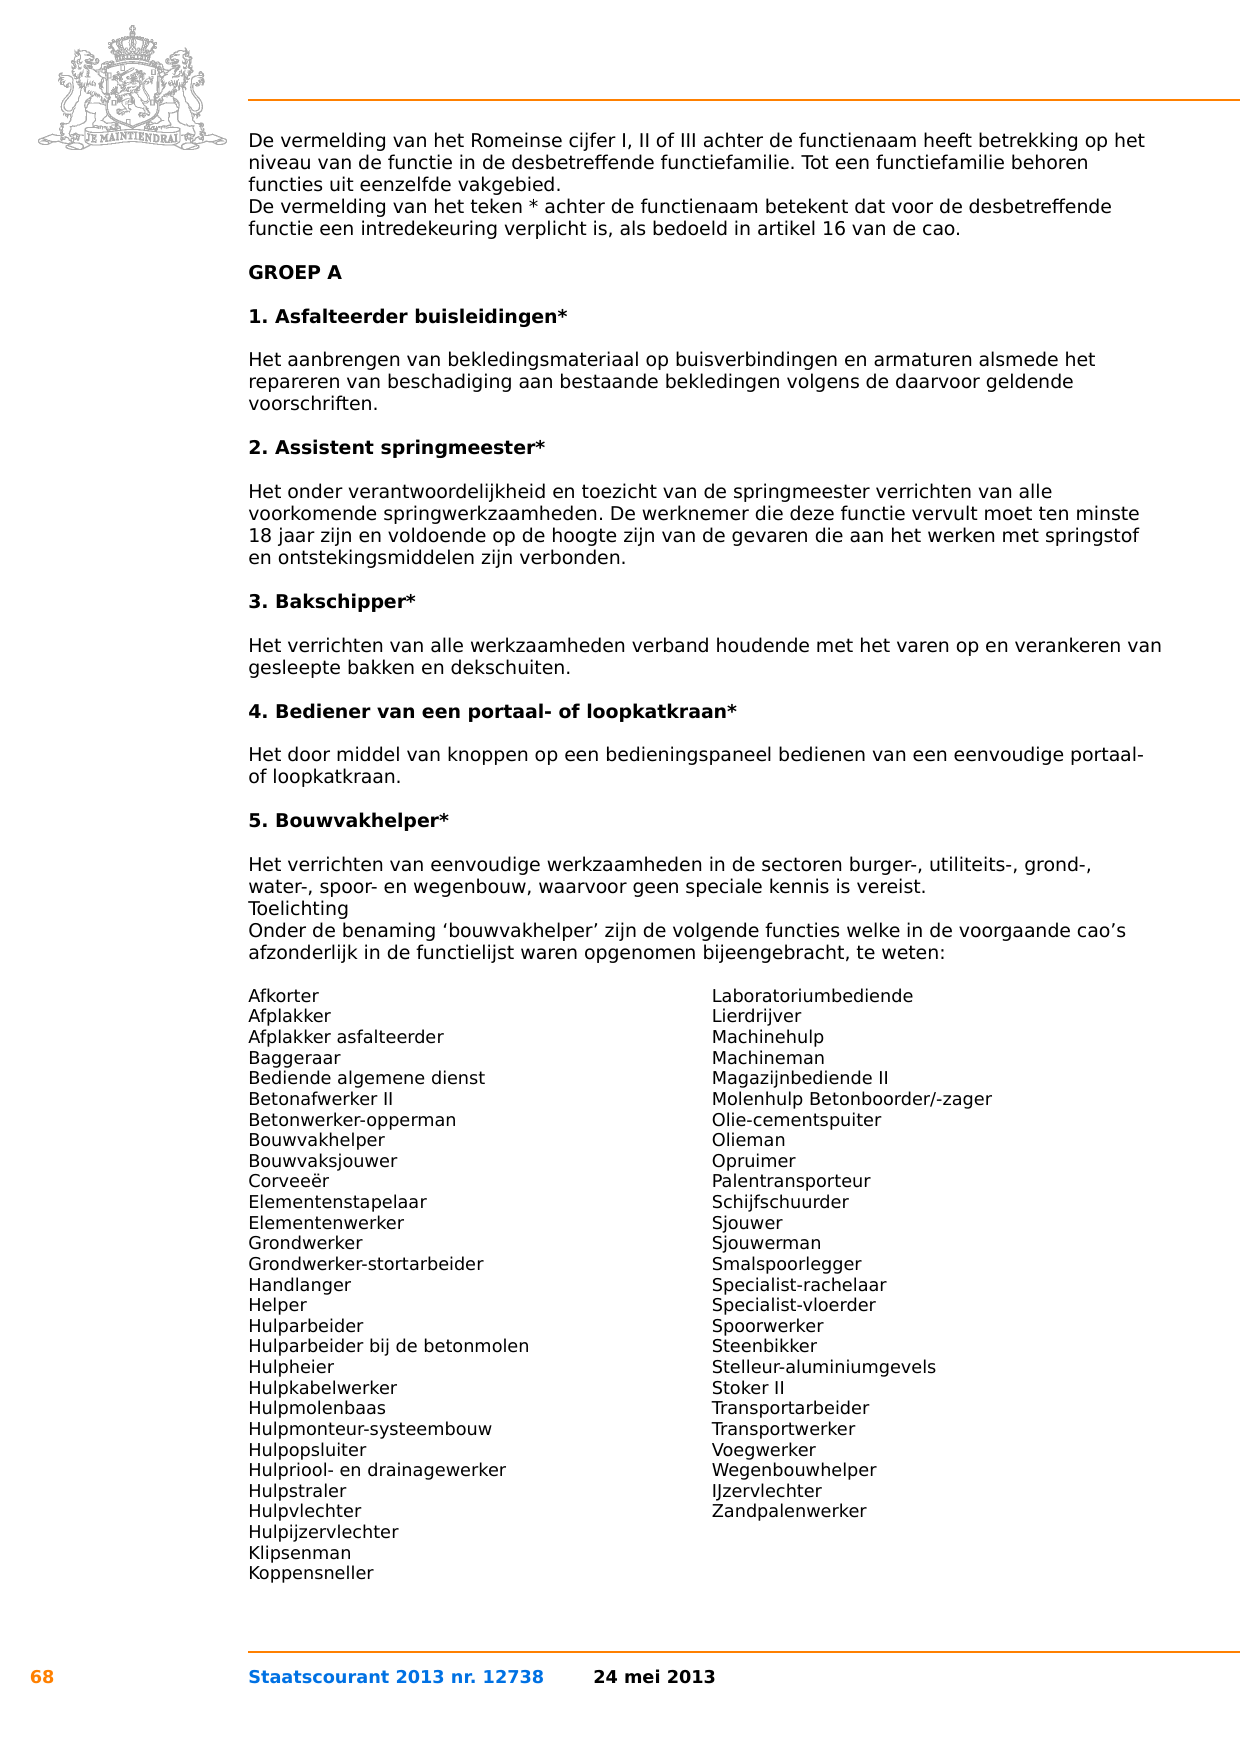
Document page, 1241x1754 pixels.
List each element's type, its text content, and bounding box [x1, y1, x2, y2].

table_cell Specialist-rachelaar [706, 1275, 1163, 1295]
table_cell Voegwerker [706, 1440, 1163, 1460]
table_cell Smalspoorlegger [706, 1254, 1163, 1274]
table_cell Schijfschuurder [706, 1192, 1163, 1213]
table_cell Grondwerker-stortarbeider [248, 1254, 706, 1274]
picture [38, 25, 227, 150]
table_cell [706, 1522, 1163, 1543]
text Het aanbrengen van bekledingsmateriaal op buisverbindingen en armaturen alsmede het repareren van beschadiging aan bestaande bekledingen volgens de daarvoor geldende voorschriften. [248, 349, 1163, 415]
table_cell Elementenstapelaar [248, 1192, 706, 1213]
table_cell [706, 1563, 1163, 1584]
table_header Laboratoriumbediende [706, 986, 1163, 1006]
table_cell Hulpstraler [248, 1481, 706, 1501]
table_cell Hulpvlechter [248, 1501, 706, 1522]
table_cell Hulpijzervlechter [248, 1522, 706, 1543]
table_cell Hulpriool- en drainagewerker [248, 1460, 706, 1481]
table_cell Bouwvaksjouwer [248, 1151, 706, 1171]
table_cell [706, 1543, 1163, 1563]
table_cell Afplakker [248, 1006, 706, 1027]
table_cell Hulpmolenbaas [248, 1398, 706, 1419]
text Het verrichten van alle werkzaamheden verband houdende met het varen op en verankeren van gesleepte bakken en dekschuiten. [248, 635, 1163, 679]
table_cell Machinehulp [706, 1027, 1163, 1048]
table_cell Machineman [706, 1048, 1163, 1068]
table_cell Sjouwer [706, 1213, 1163, 1233]
table_cell Afplakker asfalteerder [248, 1027, 706, 1048]
table_cell Bouwvakhelper [248, 1130, 706, 1151]
table_cell Hulparbeider [248, 1316, 706, 1336]
table_cell Wegenbouwhelper [706, 1460, 1163, 1481]
table_cell Hulparbeider bij de betonmolen [248, 1336, 706, 1357]
table_cell Lierdrijver [706, 1006, 1163, 1027]
text Het verrichten van eenvoudige werkzaamheden in de sectoren burger-, utiliteits-, grond-, water-, spoor- en wegenbouw, waarvoor geen speciale kennis is vereist. [248, 854, 1163, 898]
table_cell Zandpalenwerker [706, 1501, 1163, 1522]
table_header Afkorter [248, 986, 706, 1006]
subtitle GROEP A [248, 262, 1163, 284]
table_cell Handlanger [248, 1275, 706, 1295]
table_cell Bediende algemene dienst [248, 1068, 706, 1089]
table_cell Hulpmonteur-systeembouw [248, 1419, 706, 1439]
table_cell Stelleur-aluminiumgevels [706, 1357, 1163, 1378]
table_cell Helper [248, 1295, 706, 1316]
table_cell Betonwerker-opperman [248, 1110, 706, 1130]
table_cell Sjouwerman [706, 1233, 1163, 1254]
table_cell Spoorwerker [706, 1316, 1163, 1336]
table_cell IJzervlechter [706, 1481, 1163, 1501]
table_cell Klipsenman [248, 1543, 706, 1563]
table_cell Baggeraar [248, 1048, 706, 1068]
table_cell Grondwerker [248, 1233, 706, 1254]
table_cell Magazijnbediende II [706, 1068, 1163, 1089]
text Toelichting [248, 898, 1163, 920]
table_cell Koppensneller [248, 1563, 706, 1584]
subtitle 4. Bediener van een portaal- of loopkatkraan* [248, 701, 1163, 722]
table_cell Transportwerker [706, 1419, 1163, 1439]
table_cell Molenhulp Betonboorder/-zager [706, 1089, 1163, 1109]
table_cell Steenbikker [706, 1336, 1163, 1357]
table_cell Corveeër [248, 1171, 706, 1192]
text De vermelding van het teken * achter de functienaam betekent dat voor de desbetreffende functie een intredekeuring verplicht is, als bedoeld in artikel 16 van de cao. [248, 196, 1163, 240]
table_cell Olie-cementspuiter [706, 1110, 1163, 1130]
table_cell Transportarbeider [706, 1398, 1163, 1419]
text Het door middel van knoppen op een bedieningspaneel bedienen van een eenvoudige portaal- of loopkatkraan. [248, 744, 1163, 788]
subtitle 3. Bakschipper* [248, 591, 1163, 613]
table_cell Hulpheier [248, 1357, 706, 1378]
table_cell Elementenwerker [248, 1213, 706, 1233]
text Het onder verantwoordelijkheid en toezicht van de springmeester verrichten van alle voorkomende springwerkzaamheden. De werknemer die deze functie vervult moet ten minste 18 jaar zijn en voldoende op de hoogte zijn van de gevaren die aan het werken met springstof en ontstekingsmiddelen zijn verbonden. [248, 481, 1163, 569]
table_cell Stoker II [706, 1378, 1163, 1398]
table_cell Palentransporteur [706, 1171, 1163, 1192]
subtitle 2. Assistent springmeester* [248, 437, 1163, 459]
table_cell Hulpkabelwerker [248, 1378, 706, 1398]
table_cell Specialist-vloerder [706, 1295, 1163, 1316]
table_cell Opruimer [706, 1151, 1163, 1171]
table_cell Betonafwerker II [248, 1089, 706, 1109]
table_cell Hulpopsluiter [248, 1440, 706, 1460]
subtitle 1. Asfalteerder buisleidingen* [248, 306, 1163, 327]
subtitle 5. Bouwvakhelper* [248, 810, 1163, 832]
text Onder de benaming ‘bouwvakhelper’ zijn de volgende functies welke in de voorgaande cao’s afzonderlijk in de functielijst waren opgenomen bijeengebracht, te weten: [248, 920, 1163, 964]
text De vermelding van het Romeinse cijfer I, II of III achter de functienaam heeft betrekking op het niveau van de functie in de desbetreffende functiefamilie. Tot een functiefamilie behoren functies uit eenzelfde vakgebied. [248, 130, 1163, 196]
table_cell Olieman [706, 1130, 1163, 1151]
